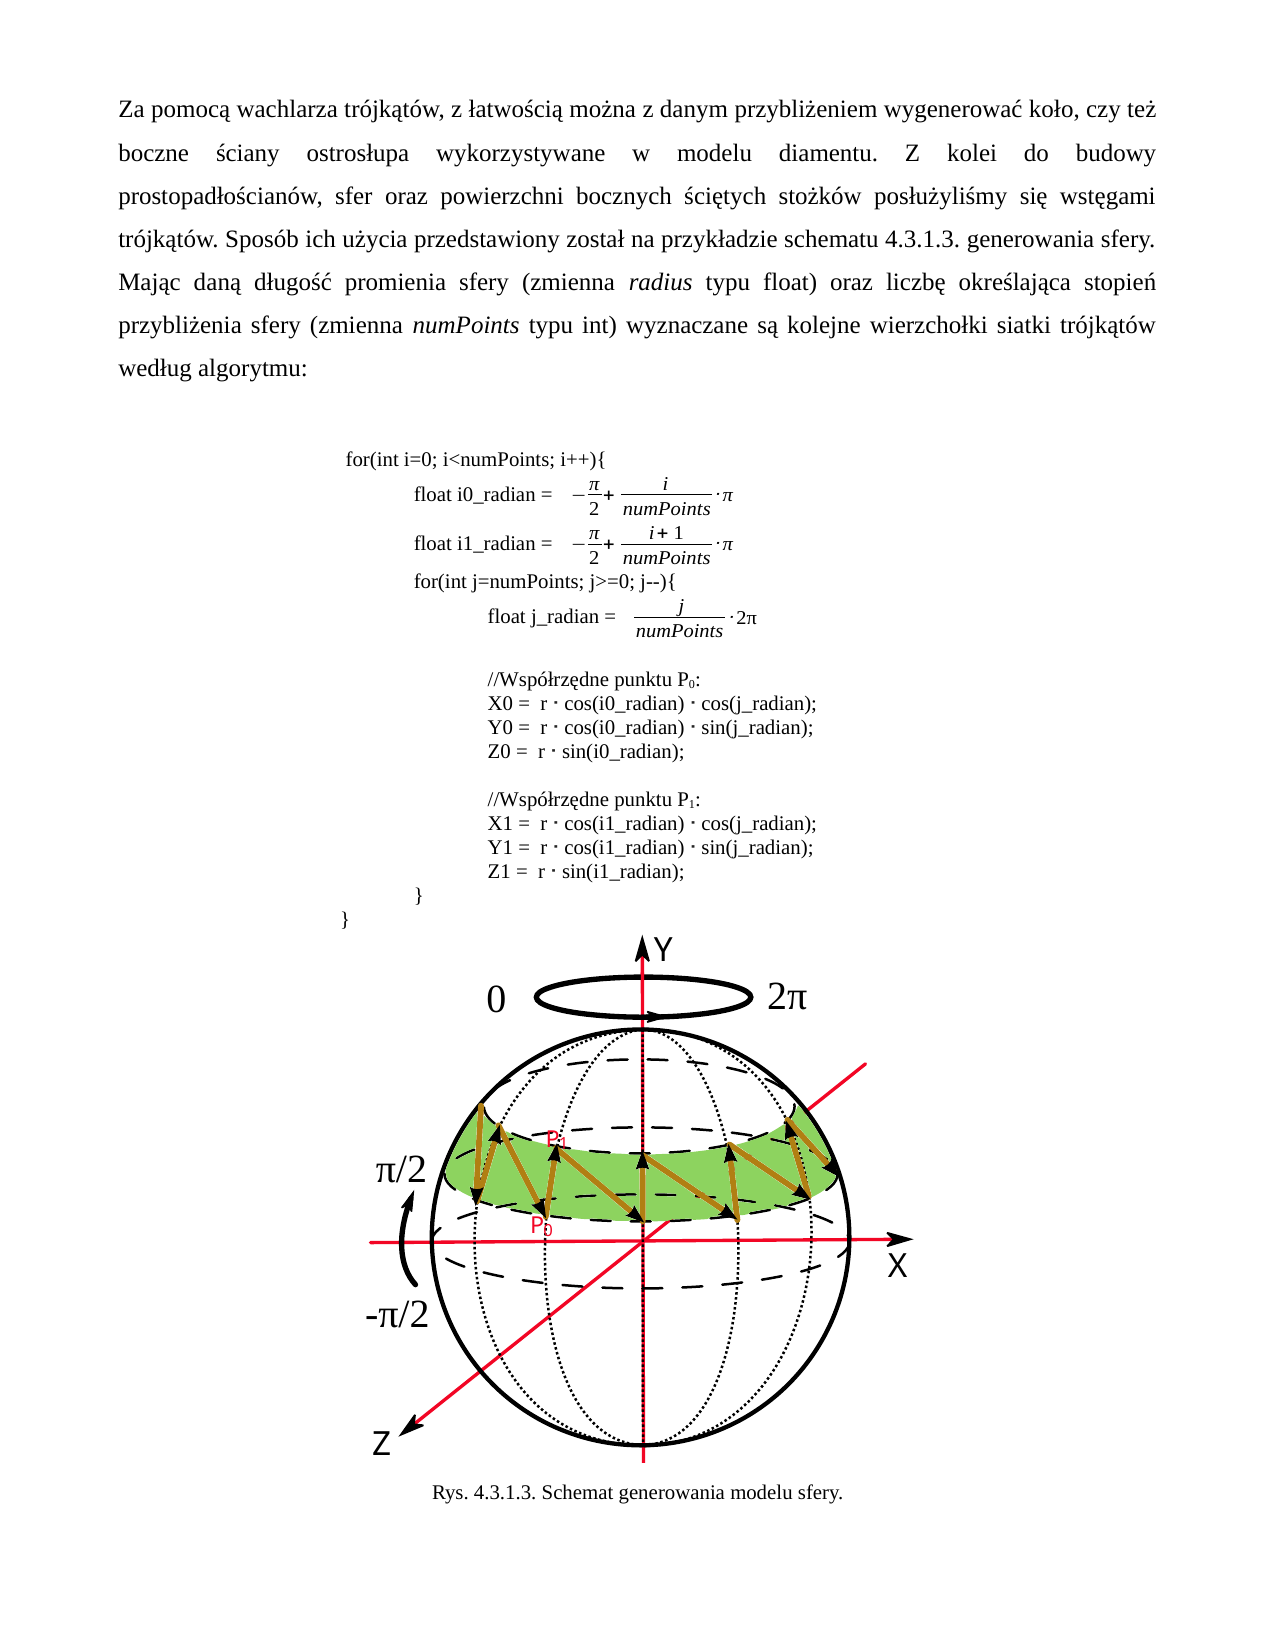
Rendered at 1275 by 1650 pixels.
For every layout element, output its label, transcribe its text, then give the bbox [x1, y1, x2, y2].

text //Współrzędne punktu P0: [118, 667, 1157, 691]
text } [118, 883, 1157, 907]
text X0 = r ᐧ cos(i0_radian) ᐧ cos(j_radian); [192, 691, 1157, 715]
text float i1_radian = [118, 520, 1157, 569]
text //Współrzędne punktu P1: [192, 787, 1157, 811]
text Za pomocą wachlarza trójkątów, z łatwością można z danym przybliżeniem wygenerować koło, czy też boczne ściany ostrosłupa wykorzystywane w modelu diamentu. Z kolei do budowy prostopadłościanów, sfer oraz powierzchni bocznych ściętych stożków posłużyliśmy się wstęgami trójkątów. Sposób ich użycia przedstawiony został na przykładzie schematu 4.3.1.3. generowania sfery. Mając daną długość promienia sfery (zmienna radius typu float) oraz liczbę określająca stopień przybliżenia sfery (zmienna numPoints typu int) wyznaczane są kolejne wierzchołki siatki trójkątów według algorytmu: [118, 94, 1157, 382]
text float j_radian = [118, 593, 1157, 643]
text X1 = r ᐧ cos(i1_radian) ᐧ cos(j_radian); [192, 811, 1157, 835]
text Y1 = r ᐧ cos(i1_radian) ᐧ sin(j_radian); [192, 835, 1157, 859]
text for(int i=0; i<numPoints; i++){ [118, 447, 1157, 471]
text float i0_radian = [118, 471, 1157, 520]
text Z0 = r ᐧ sin(i0_radian); [192, 739, 1157, 763]
text for(int j=numPoints; j>=0; j--){ [118, 569, 1157, 593]
text Rys. 4.3.1.3. Schemat generowania modelu sfery. [118, 1479, 1157, 1504]
text } [118, 907, 1157, 931]
text Y0 = r ᐧ cos(i0_radian) ᐧ sin(j_radian); [192, 715, 1157, 739]
text Z1 = r ᐧ sin(i1_radian); [192, 859, 1157, 883]
